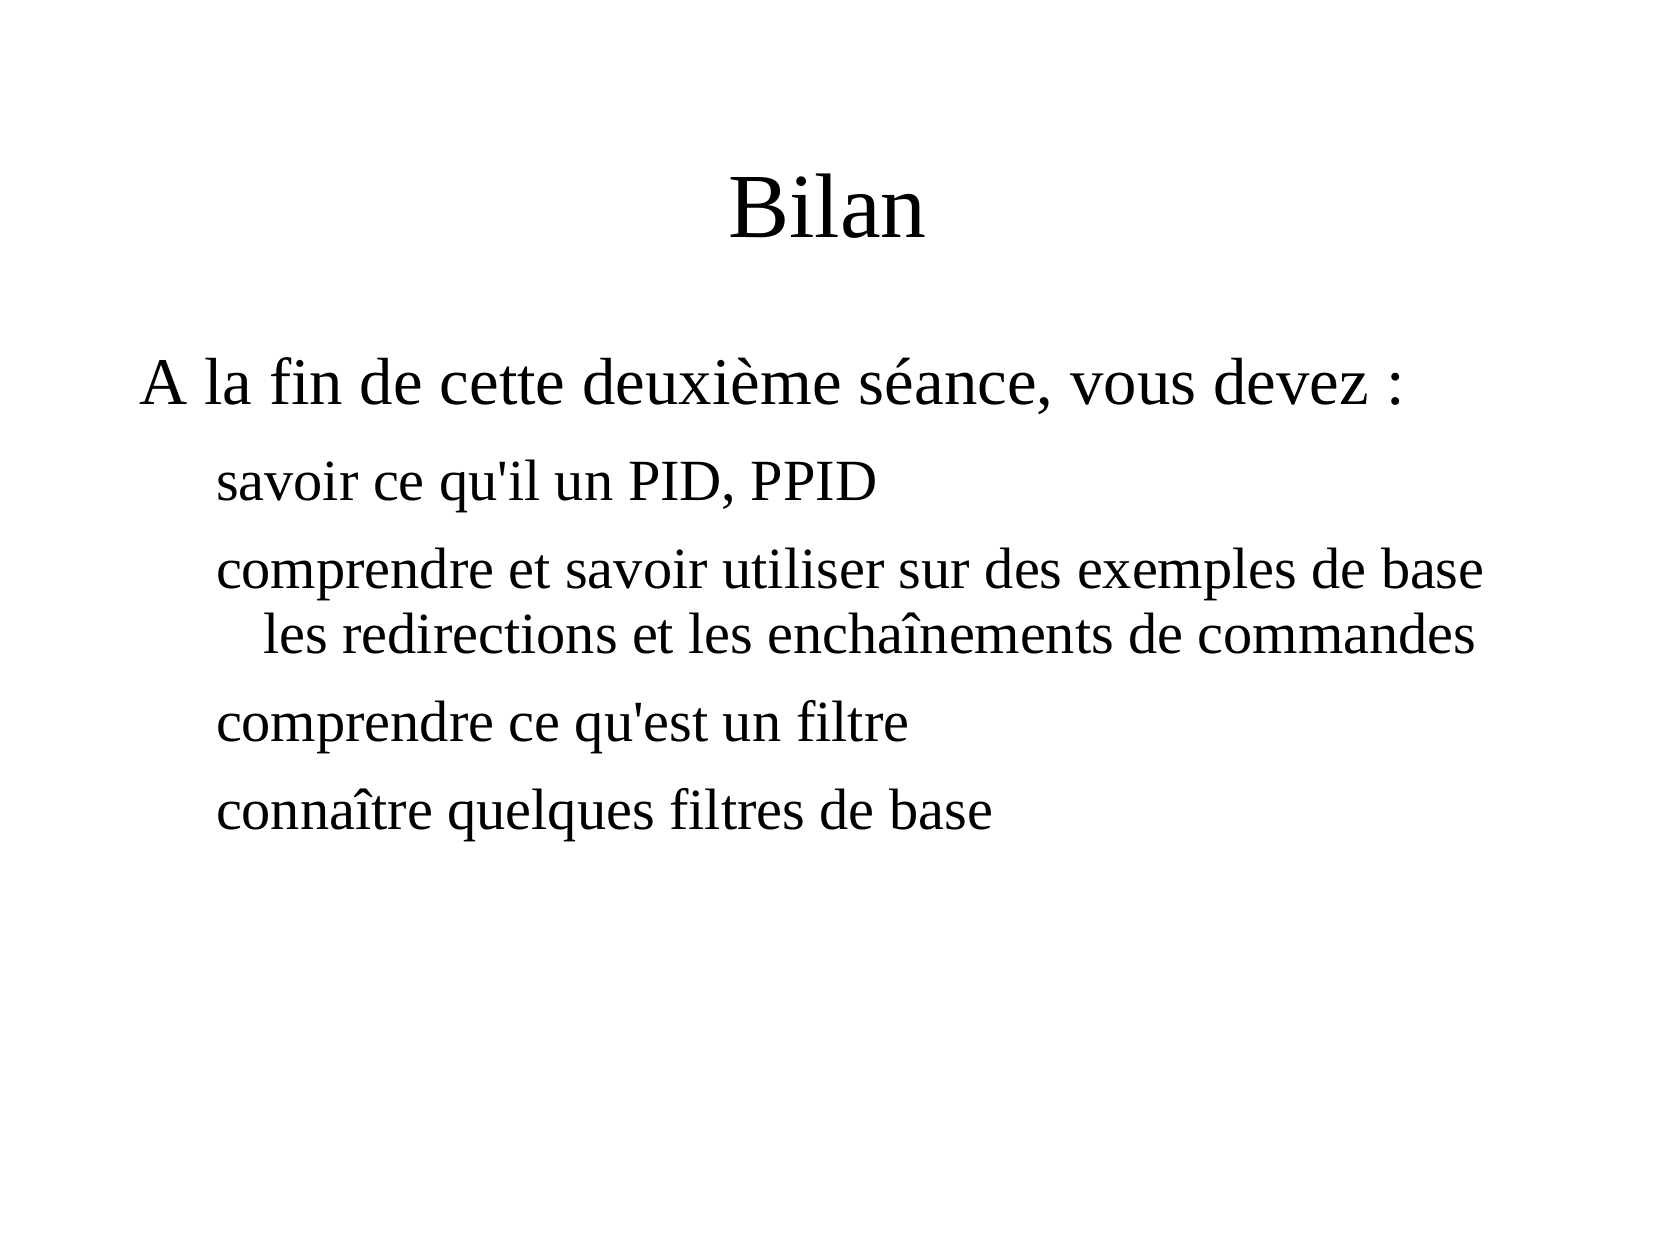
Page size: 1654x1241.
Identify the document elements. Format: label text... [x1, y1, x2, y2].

list A la fin de cette deuxième séance, vous devez : savoir ce qu'il un PID, PPID comprendre et savoir utiliser sur des exemples de base les redirections et les enchaînements de commandes comprendre ce qu'est un filtre connaître quelques filtres de base [121, 344, 1534, 1127]
title Bilan [121, 102, 1534, 311]
